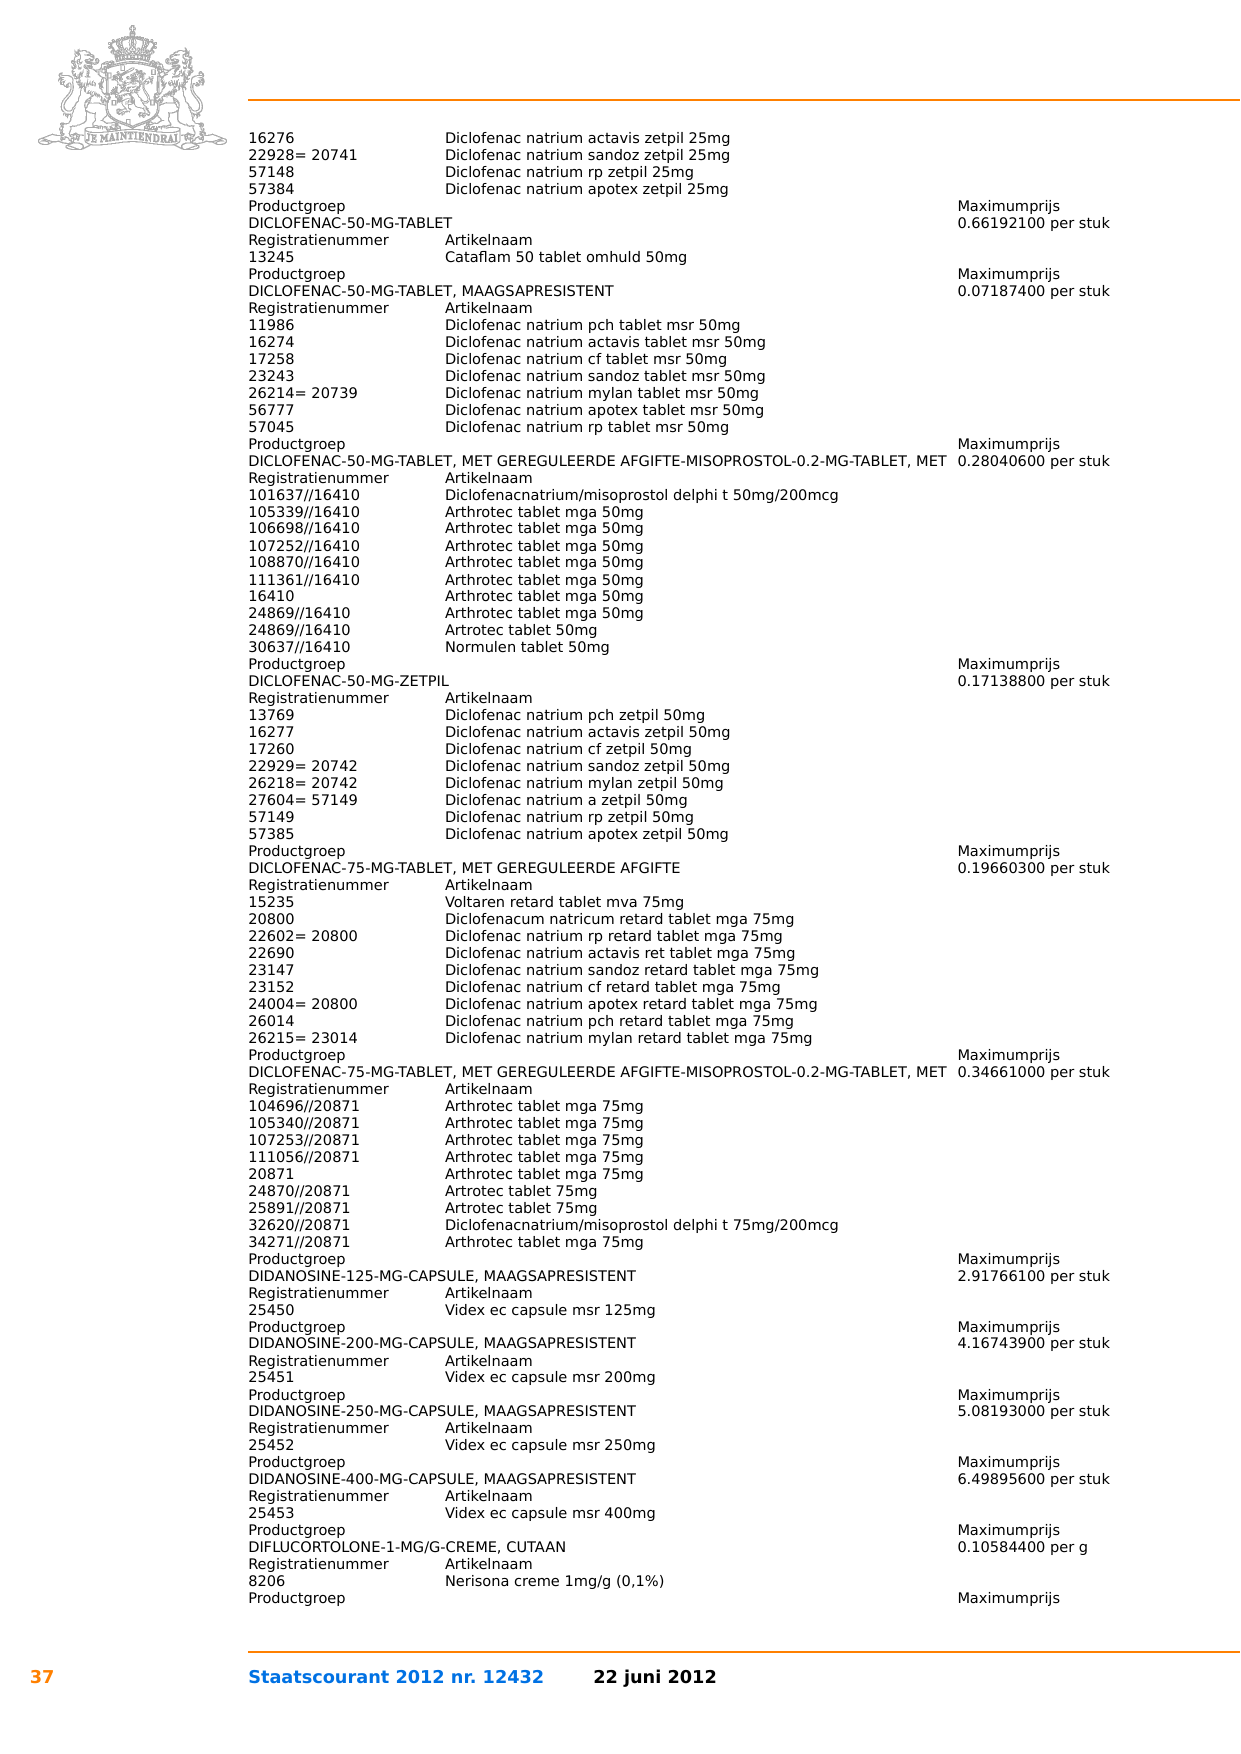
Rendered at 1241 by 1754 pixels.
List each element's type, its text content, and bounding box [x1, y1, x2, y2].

table_cell 17260 [248, 741, 439, 758]
table_cell Diclofenac natrium a zetpil 50mg [439, 792, 951, 809]
table_cell [951, 962, 1163, 979]
table_cell Productgroep [248, 843, 439, 860]
table_cell Diclofenacnatrium/misoprostol delphi t 75mg/200mcg [439, 1217, 951, 1233]
table_cell [951, 724, 1163, 741]
table_cell 104696//20871 [248, 1098, 439, 1115]
table_cell 111361//16410 [248, 571, 439, 588]
table_cell Artikelnaam [439, 1081, 951, 1098]
table_cell Productgroep [248, 656, 439, 673]
table_cell Arthrotec tablet mga 75mg [439, 1234, 951, 1251]
table_cell 25452 [248, 1437, 439, 1454]
table_cell DIDANOSINE-400-MG-CAPSULE, MAAGSAPRESISTENT [248, 1471, 951, 1488]
table_cell DICLOFENAC-75-MG-TABLET, MET GEREGULEERDE AFGIFTE-MISOPROSTOL-0.2-MG-TABLET, MET [248, 1064, 951, 1081]
table_cell [439, 1590, 951, 1607]
table_cell [951, 741, 1163, 758]
table_cell Registratienummer [248, 1081, 439, 1098]
table_cell Diclofenac natrium actavis tablet msr 50mg [439, 334, 951, 351]
table_cell Videx ec capsule msr 125mg [439, 1301, 951, 1318]
table_cell 57045 [248, 419, 439, 436]
table_cell [951, 605, 1163, 622]
table_cell [439, 198, 951, 215]
table_cell Registratienummer [248, 300, 439, 317]
table_cell 22928= 20741 [248, 147, 439, 164]
table_cell Maximumprijs [951, 1590, 1163, 1607]
table_cell 105339//16410 [248, 504, 439, 520]
table_cell 0.34661000 per stuk [951, 1064, 1163, 1081]
table_cell Diclofenac natrium cf retard tablet mga 75mg [439, 979, 951, 996]
table_cell [951, 470, 1163, 486]
table_cell 20871 [248, 1166, 439, 1183]
table_cell [951, 1183, 1163, 1199]
table_cell 0.07187400 per stuk [951, 283, 1163, 300]
table_cell [439, 436, 951, 452]
table_cell [951, 402, 1163, 418]
table_cell 0.17138800 per stuk [951, 673, 1163, 690]
table_cell [439, 1047, 951, 1064]
table_cell Artikelnaam [439, 1420, 951, 1437]
table_cell Diclofenac natrium apotex zetpil 25mg [439, 181, 951, 198]
table_cell Normulen tablet 50mg [439, 639, 951, 656]
table_cell Diclofenac natrium mylan zetpil 50mg [439, 775, 951, 792]
table_cell Diclofenac natrium actavis ret tablet mga 75mg [439, 945, 951, 962]
table_cell [951, 707, 1163, 724]
table_cell [951, 1505, 1163, 1522]
table_cell 57149 [248, 809, 439, 826]
table_cell DICLOFENAC-75-MG-TABLET, MET GEREGULEERDE AFGIFTE [248, 860, 951, 877]
table_cell [951, 1556, 1163, 1573]
table_cell [951, 351, 1163, 368]
table_cell [951, 249, 1163, 266]
table_cell 8206 [248, 1573, 439, 1590]
table_cell DICLOFENAC-50-MG-TABLET, MET GEREGULEERDE AFGIFTE-MISOPROSTOL-0.2-MG-TABLET, MET [248, 453, 951, 469]
table_cell Productgroep [248, 1047, 439, 1064]
table_cell Voltaren retard tablet mva 75mg [439, 894, 951, 911]
table_cell Maximumprijs [951, 436, 1163, 452]
table_cell 57384 [248, 181, 439, 198]
table_cell Diclofenac natrium rp zetpil 25mg [439, 164, 951, 181]
table_cell [951, 520, 1163, 537]
table_cell 22929= 20742 [248, 758, 439, 775]
table_cell 56777 [248, 402, 439, 418]
table_cell 57148 [248, 164, 439, 181]
table_cell [951, 1353, 1163, 1369]
table_cell Maximumprijs [951, 1386, 1163, 1403]
table_cell Productgroep [248, 1251, 439, 1267]
table_cell Diclofenac natrium cf zetpil 50mg [439, 741, 951, 758]
table_cell Arthrotec tablet mga 50mg [439, 554, 951, 571]
table_cell 26014 [248, 1013, 439, 1030]
table_cell Diclofenacnatrium/misoprostol delphi t 50mg/200mcg [439, 486, 951, 503]
table_cell 24870//20871 [248, 1183, 439, 1199]
table_cell DIFLUCORTOLONE-1-MG/G-CREME, CUTAAN [248, 1539, 951, 1556]
table_cell Arthrotec tablet mga 75mg [439, 1149, 951, 1166]
table_cell Diclofenac natrium actavis zetpil 50mg [439, 724, 951, 741]
table_cell Diclofenacum natricum retard tablet mga 75mg [439, 911, 951, 928]
table_cell [951, 928, 1163, 945]
table_cell DIDANOSINE-250-MG-CAPSULE, MAAGSAPRESISTENT [248, 1403, 951, 1420]
table_cell 13769 [248, 707, 439, 724]
table_cell 16410 [248, 588, 439, 605]
table_cell [951, 945, 1163, 962]
table_cell [951, 486, 1163, 503]
table_cell 25450 [248, 1301, 439, 1318]
table_cell [951, 1115, 1163, 1132]
table_cell [951, 334, 1163, 351]
table_cell Registratienummer [248, 470, 439, 486]
table_cell Maximumprijs [951, 1047, 1163, 1064]
table_cell [951, 1132, 1163, 1149]
table_cell Videx ec capsule msr 250mg [439, 1437, 951, 1454]
table_cell [951, 1217, 1163, 1233]
table_cell Diclofenac natrium cf tablet msr 50mg [439, 351, 951, 368]
table_cell 13245 [248, 249, 439, 266]
table_cell Registratienummer [248, 1353, 439, 1369]
table_cell Productgroep [248, 1590, 439, 1607]
picture [38, 25, 227, 150]
table_cell Diclofenac natrium sandoz tablet msr 50mg [439, 368, 951, 384]
table_cell Maximumprijs [951, 198, 1163, 215]
table_cell Nerisona creme 1mg/g (0,1%) [439, 1573, 951, 1590]
table_cell Registratienummer [248, 690, 439, 707]
table_cell 26215= 23014 [248, 1030, 439, 1047]
table_cell Artikelnaam [439, 232, 951, 249]
table_cell 22690 [248, 945, 439, 962]
table_cell Artikelnaam [439, 470, 951, 486]
table_cell 0.28040600 per stuk [951, 453, 1163, 469]
table_cell [951, 690, 1163, 707]
table_cell Registratienummer [248, 877, 439, 894]
table_cell 15235 [248, 894, 439, 911]
table_cell Cataflam 50 tablet omhuld 50mg [439, 249, 951, 266]
table_cell Videx ec capsule msr 200mg [439, 1369, 951, 1386]
table_cell [951, 1285, 1163, 1301]
table_cell Productgroep [248, 1386, 439, 1403]
table_cell [951, 181, 1163, 198]
table_cell [951, 1573, 1163, 1590]
table_cell Maximumprijs [951, 1251, 1163, 1267]
table_cell Arthrotec tablet mga 75mg [439, 1132, 951, 1149]
table_cell [951, 538, 1163, 554]
table_cell [951, 1013, 1163, 1030]
table_cell Artikelnaam [439, 1488, 951, 1505]
table_cell Maximumprijs [951, 266, 1163, 283]
table_cell Arthrotec tablet mga 50mg [439, 571, 951, 588]
table_cell Videx ec capsule msr 400mg [439, 1505, 951, 1522]
table_cell DIDANOSINE-200-MG-CAPSULE, MAAGSAPRESISTENT [248, 1335, 951, 1352]
table_cell Maximumprijs [951, 843, 1163, 860]
table_cell 108870//16410 [248, 554, 439, 571]
table_cell Artikelnaam [439, 300, 951, 317]
table_cell 0.10584400 per g [951, 1539, 1163, 1556]
table_cell 11986 [248, 317, 439, 334]
table_cell [951, 1081, 1163, 1098]
table_cell [951, 1369, 1163, 1386]
table_cell 111056//20871 [248, 1149, 439, 1166]
table_cell Registratienummer [248, 1556, 439, 1573]
table_cell Arthrotec tablet mga 50mg [439, 605, 951, 622]
table_cell [439, 1319, 951, 1335]
table_cell 0.66192100 per stuk [951, 215, 1163, 232]
table_cell [951, 1437, 1163, 1454]
table_cell 30637//16410 [248, 639, 439, 656]
table_cell Artikelnaam [439, 690, 951, 707]
table_cell Arthrotec tablet mga 50mg [439, 538, 951, 554]
table_cell [951, 1234, 1163, 1251]
table_cell Diclofenac natrium apotex tablet msr 50mg [439, 402, 951, 418]
table_cell Registratienummer [248, 1488, 439, 1505]
table_cell DICLOFENAC-50-MG-TABLET, MAAGSAPRESISTENT [248, 283, 951, 300]
table_cell [951, 911, 1163, 928]
table_cell Artrotec tablet 50mg [439, 622, 951, 639]
table_cell [951, 164, 1163, 181]
table_cell Diclofenac natrium apotex retard tablet mga 75mg [439, 996, 951, 1013]
table_cell Maximumprijs [951, 1319, 1163, 1335]
table_cell [951, 317, 1163, 334]
table_cell [951, 130, 1163, 147]
table_cell [951, 979, 1163, 996]
table_cell [951, 232, 1163, 249]
table_cell Diclofenac natrium apotex zetpil 50mg [439, 826, 951, 843]
table_cell Diclofenac natrium actavis zetpil 25mg [439, 130, 951, 147]
table_cell 57385 [248, 826, 439, 843]
table_cell 107252//16410 [248, 538, 439, 554]
table_cell DICLOFENAC-50-MG-ZETPIL [248, 673, 951, 690]
table_cell [951, 1200, 1163, 1217]
table_cell Diclofenac natrium sandoz zetpil 25mg [439, 147, 951, 164]
table_cell [951, 1301, 1163, 1318]
table_cell [951, 996, 1163, 1013]
table_cell Productgroep [248, 1319, 439, 1335]
table_cell Artikelnaam [439, 877, 951, 894]
table_cell 5.08193000 per stuk [951, 1403, 1163, 1420]
table_cell [439, 1522, 951, 1539]
table_cell 0.19660300 per stuk [951, 860, 1163, 877]
table_cell [951, 639, 1163, 656]
table_cell Artrotec tablet 75mg [439, 1183, 951, 1199]
table_cell Diclofenac natrium sandoz retard tablet mga 75mg [439, 962, 951, 979]
table_cell 25451 [248, 1369, 439, 1386]
table_cell DICLOFENAC-50-MG-TABLET [248, 215, 951, 232]
table_cell 24869//16410 [248, 622, 439, 639]
table_cell Registratienummer [248, 232, 439, 249]
table_cell 107253//20871 [248, 1132, 439, 1149]
table_cell Maximumprijs [951, 1522, 1163, 1539]
table_cell [951, 368, 1163, 384]
table_cell [951, 792, 1163, 809]
table_cell [951, 385, 1163, 402]
table_cell Diclofenac natrium pch tablet msr 50mg [439, 317, 951, 334]
table_cell Diclofenac natrium mylan tablet msr 50mg [439, 385, 951, 402]
table_cell 27604= 57149 [248, 792, 439, 809]
table_cell [951, 1166, 1163, 1183]
table_cell 105340//20871 [248, 1115, 439, 1132]
table_cell Productgroep [248, 198, 439, 215]
table_cell Artikelnaam [439, 1556, 951, 1573]
table_cell Productgroep [248, 1454, 439, 1471]
table_cell [951, 588, 1163, 605]
table_cell 23243 [248, 368, 439, 384]
table_cell [951, 877, 1163, 894]
table_cell 101637//16410 [248, 486, 439, 503]
table_cell 34271//20871 [248, 1234, 439, 1251]
table_cell [951, 571, 1163, 588]
table_cell 16277 [248, 724, 439, 741]
table_cell Diclofenac natrium pch zetpil 50mg [439, 707, 951, 724]
table_cell Productgroep [248, 436, 439, 452]
table_cell 20800 [248, 911, 439, 928]
table_cell 16274 [248, 334, 439, 351]
table_cell Artrotec tablet 75mg [439, 1200, 951, 1217]
table_cell Arthrotec tablet mga 50mg [439, 520, 951, 537]
table_cell Diclofenac natrium rp tablet msr 50mg [439, 419, 951, 436]
table_cell Diclofenac natrium mylan retard tablet mga 75mg [439, 1030, 951, 1047]
table_cell [951, 554, 1163, 571]
table_cell [951, 1149, 1163, 1166]
table_cell 6.49895600 per stuk [951, 1471, 1163, 1488]
table_cell [951, 775, 1163, 792]
table_cell 26218= 20742 [248, 775, 439, 792]
table_cell Productgroep [248, 1522, 439, 1539]
table_cell Diclofenac natrium sandoz zetpil 50mg [439, 758, 951, 775]
table_cell 23152 [248, 979, 439, 996]
table_cell DIDANOSINE-125-MG-CAPSULE, MAAGSAPRESISTENT [248, 1268, 951, 1284]
table_cell Diclofenac natrium rp retard tablet mga 75mg [439, 928, 951, 945]
table_cell [951, 826, 1163, 843]
table_cell 22602= 20800 [248, 928, 439, 945]
table_cell [951, 894, 1163, 911]
table_cell 17258 [248, 351, 439, 368]
table_cell 23147 [248, 962, 439, 979]
table_cell 24004= 20800 [248, 996, 439, 1013]
table_cell Maximumprijs [951, 1454, 1163, 1471]
table_cell [439, 843, 951, 860]
table_cell 106698//16410 [248, 520, 439, 537]
table_cell Arthrotec tablet mga 50mg [439, 504, 951, 520]
table_cell [951, 758, 1163, 775]
table_cell [439, 1386, 951, 1403]
table_cell Diclofenac natrium rp zetpil 50mg [439, 809, 951, 826]
table_cell Arthrotec tablet mga 50mg [439, 588, 951, 605]
table_cell [951, 622, 1163, 639]
table_cell 24869//16410 [248, 605, 439, 622]
table_cell [951, 1030, 1163, 1047]
table_cell [951, 809, 1163, 826]
table_cell Artikelnaam [439, 1285, 951, 1301]
table_cell [951, 419, 1163, 436]
table_cell 25453 [248, 1505, 439, 1522]
table_cell [951, 300, 1163, 317]
table_cell 26214= 20739 [248, 385, 439, 402]
table_cell [439, 1251, 951, 1267]
table_cell [951, 504, 1163, 520]
table_cell [951, 1488, 1163, 1505]
table_cell [951, 1420, 1163, 1437]
table_cell Artikelnaam [439, 1353, 951, 1369]
table_cell Diclofenac natrium pch retard tablet mga 75mg [439, 1013, 951, 1030]
table_cell 4.16743900 per stuk [951, 1335, 1163, 1352]
table_cell [951, 1098, 1163, 1115]
table_cell Productgroep [248, 266, 439, 283]
table_cell [951, 147, 1163, 164]
table_cell Arthrotec tablet mga 75mg [439, 1166, 951, 1183]
table_cell [439, 266, 951, 283]
table_cell 2.91766100 per stuk [951, 1268, 1163, 1284]
table_cell Maximumprijs [951, 656, 1163, 673]
table_cell 25891//20871 [248, 1200, 439, 1217]
table_cell Registratienummer [248, 1420, 439, 1437]
table_cell Registratienummer [248, 1285, 439, 1301]
table_cell 32620//20871 [248, 1217, 439, 1233]
table_cell [439, 1454, 951, 1471]
table_cell Arthrotec tablet mga 75mg [439, 1098, 951, 1115]
table_cell [439, 656, 951, 673]
table_cell Arthrotec tablet mga 75mg [439, 1115, 951, 1132]
table_cell 16276 [248, 130, 439, 147]
